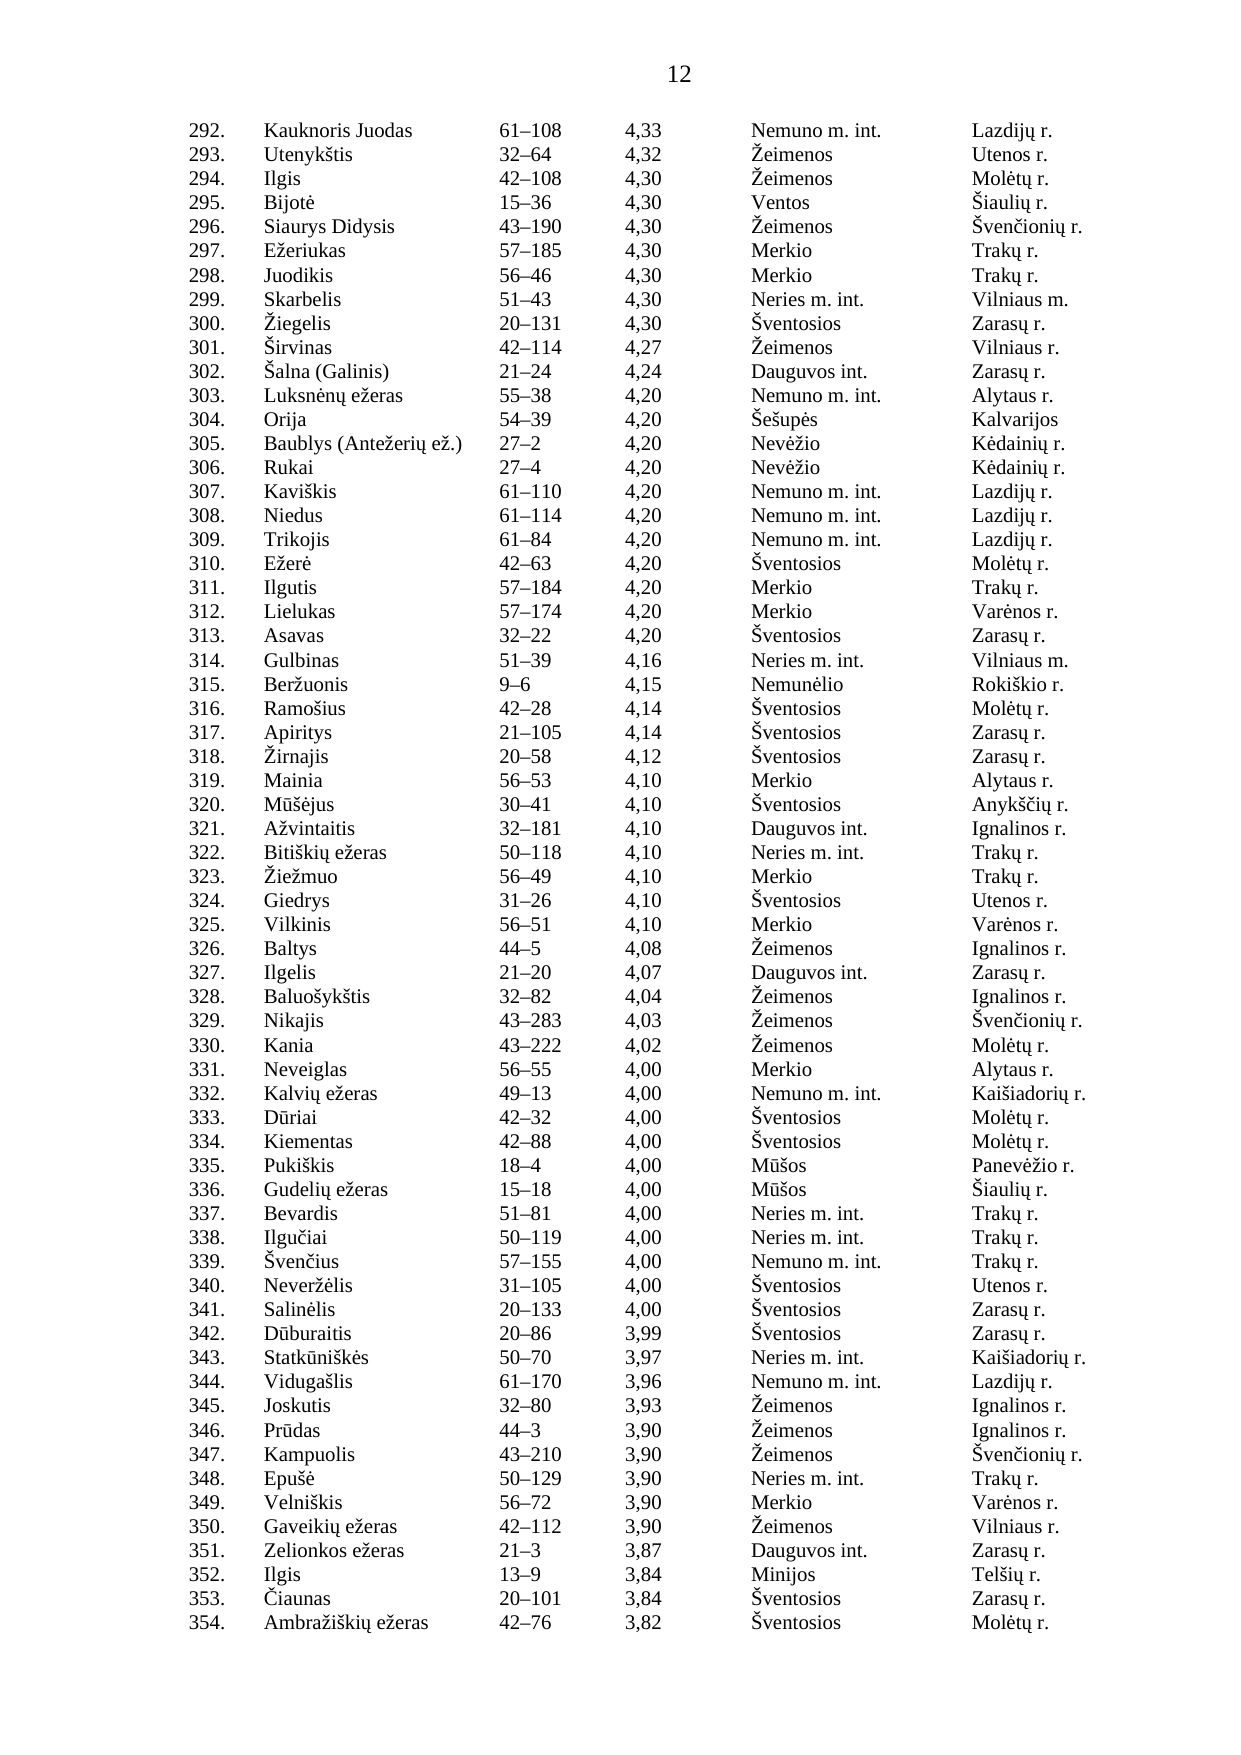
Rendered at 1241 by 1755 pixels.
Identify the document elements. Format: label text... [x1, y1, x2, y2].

table_cell 296. [177, 214, 252, 238]
table_cell Žeimenos [740, 335, 960, 359]
table_cell Utenos r. [960, 142, 1181, 166]
table_cell Merkio [740, 864, 960, 888]
table_cell 21–105 [488, 720, 614, 744]
table_cell Kaišiadorių r. [960, 1081, 1181, 1105]
table_cell Merkio [740, 239, 960, 262]
table_cell 4,20 [614, 455, 739, 479]
table_cell Nikajis [253, 1009, 488, 1032]
table_cell Nemuno m. int. [740, 1369, 960, 1393]
table_cell 32–82 [488, 984, 614, 1008]
table_cell 4,03 [614, 1009, 739, 1032]
table_cell Švenčius [253, 1249, 488, 1273]
table_cell 51–43 [488, 287, 614, 311]
table_cell 9–6 [488, 672, 614, 696]
table_cell Siaurys Didysis [253, 214, 488, 238]
table_cell 341. [177, 1297, 252, 1321]
table_cell 336. [177, 1177, 252, 1201]
table_cell Utenykštis [253, 142, 488, 166]
table_cell Zarasų r. [960, 744, 1181, 768]
table_cell 320. [177, 792, 252, 816]
table_cell 302. [177, 359, 252, 383]
table_cell Vilniaus r. [960, 335, 1181, 359]
table_cell 298. [177, 263, 252, 287]
table_cell Šventosios [740, 1321, 960, 1345]
table_cell Baltys [253, 936, 488, 960]
table_cell Dūburaitis [253, 1321, 488, 1345]
table_cell Ignalinos r. [960, 984, 1181, 1008]
table_cell Nemuno m. int. [740, 503, 960, 527]
table_cell 4,32 [614, 142, 739, 166]
table_cell 4,15 [614, 672, 739, 696]
table_cell 56–51 [488, 912, 614, 936]
table_cell Gulbinas [253, 648, 488, 672]
table_cell 317. [177, 720, 252, 744]
table_cell 42–112 [488, 1514, 614, 1538]
table_cell 316. [177, 696, 252, 720]
table_cell Mūšėjus [253, 792, 488, 816]
table_cell 4,00 [614, 1177, 739, 1201]
table_cell Neries m. int. [740, 1345, 960, 1369]
table_cell 323. [177, 864, 252, 888]
table_cell 306. [177, 455, 252, 479]
table_cell Žeimenos [740, 1418, 960, 1442]
table_cell Šiaulių r. [960, 1177, 1181, 1201]
table_cell Kėdainių r. [960, 431, 1181, 455]
table_cell Utenos r. [960, 888, 1181, 912]
table_cell 3,90 [614, 1442, 739, 1466]
table_cell 61–84 [488, 527, 614, 551]
table_cell 3,93 [614, 1394, 739, 1417]
table_cell Trikojis [253, 527, 488, 551]
table_cell Molėtų r. [960, 1129, 1181, 1153]
table_cell Žirnajis [253, 744, 488, 768]
table_cell Šventosios [740, 1297, 960, 1321]
table_cell Alytaus r. [960, 383, 1181, 407]
table_cell 4,30 [614, 214, 739, 238]
table_cell 4,00 [614, 1081, 739, 1105]
table_cell 50–119 [488, 1225, 614, 1249]
table_cell Nevėžio [740, 431, 960, 455]
table_cell Panevėžio r. [960, 1153, 1181, 1177]
table_cell Šventosios [740, 1105, 960, 1129]
table_cell 32–80 [488, 1394, 614, 1417]
table_cell Žeimenos [740, 214, 960, 238]
table_cell Vidugašlis [253, 1369, 488, 1393]
table_cell Šventosios [740, 311, 960, 335]
table_cell 32–181 [488, 816, 614, 840]
table_cell 57–174 [488, 599, 614, 623]
table_cell Vilkinis [253, 912, 488, 936]
table_cell 15–18 [488, 1177, 614, 1201]
table_cell 4,04 [614, 984, 739, 1008]
table_cell 328. [177, 984, 252, 1008]
table_cell 27–2 [488, 431, 614, 455]
table_cell Žeimenos [740, 1442, 960, 1466]
table_cell Trakų r. [960, 1249, 1181, 1273]
table_cell 4,08 [614, 936, 739, 960]
table_cell Ilgelis [253, 960, 488, 984]
table_cell 42–114 [488, 335, 614, 359]
table_cell Zarasų r. [960, 1538, 1181, 1562]
table_cell Kampuolis [253, 1442, 488, 1466]
table_cell Merkio [740, 912, 960, 936]
table_cell Gudelių ežeras [253, 1177, 488, 1201]
table_cell 3,99 [614, 1321, 739, 1345]
table_cell 4,30 [614, 311, 739, 335]
table_cell 21–3 [488, 1538, 614, 1562]
table_cell 347. [177, 1442, 252, 1466]
table_cell 4,00 [614, 1153, 739, 1177]
table_cell Šešupės [740, 407, 960, 431]
table_cell 4,12 [614, 744, 739, 768]
table_cell 20–86 [488, 1321, 614, 1345]
table_cell Rukai [253, 455, 488, 479]
table_cell Kaišiadorių r. [960, 1345, 1181, 1369]
table_cell Zarasų r. [960, 359, 1181, 383]
table_cell Nemuno m. int. [740, 1081, 960, 1105]
table_cell 4,00 [614, 1273, 739, 1297]
table_cell Nevėžio [740, 455, 960, 479]
table_cell Molėtų r. [960, 166, 1181, 190]
table_cell Neveiglas [253, 1057, 488, 1081]
table_cell Šventosios [740, 1586, 960, 1610]
table_cell 330. [177, 1033, 252, 1057]
table_cell Molėtų r. [960, 1105, 1181, 1129]
table_cell Ignalinos r. [960, 936, 1181, 960]
table_cell 4,20 [614, 407, 739, 431]
table_cell 43–190 [488, 214, 614, 238]
table_cell Lazdijų r. [960, 527, 1181, 551]
table_cell 4,16 [614, 648, 739, 672]
table_cell 56–53 [488, 768, 614, 792]
table_cell 338. [177, 1225, 252, 1249]
table_cell 4,14 [614, 696, 739, 720]
table_cell 15–36 [488, 190, 614, 214]
table_cell 4,20 [614, 624, 739, 647]
table_cell Mainia [253, 768, 488, 792]
table_cell 3,82 [614, 1610, 739, 1634]
table_cell 313. [177, 624, 252, 647]
table_cell Zarasų r. [960, 311, 1181, 335]
table_cell 56–55 [488, 1057, 614, 1081]
table_cell Asavas [253, 624, 488, 647]
table_cell Beržuonis [253, 672, 488, 696]
table_cell 314. [177, 648, 252, 672]
table_cell 4,10 [614, 888, 739, 912]
table_cell Zarasų r. [960, 960, 1181, 984]
table_cell Ignalinos r. [960, 1394, 1181, 1417]
table_cell Utenos r. [960, 1273, 1181, 1297]
table_cell 43–210 [488, 1442, 614, 1466]
table_cell Rokiškio r. [960, 672, 1181, 696]
table_cell 309. [177, 527, 252, 551]
table_cell Ramošius [253, 696, 488, 720]
table_cell Neries m. int. [740, 1225, 960, 1249]
table_cell Ignalinos r. [960, 1418, 1181, 1442]
table_cell Merkio [740, 1490, 960, 1514]
table_cell 329. [177, 1009, 252, 1032]
table_cell 304. [177, 407, 252, 431]
table_cell 20–133 [488, 1297, 614, 1321]
table_cell 56–46 [488, 263, 614, 287]
table_cell 335. [177, 1153, 252, 1177]
table_cell Apiritys [253, 720, 488, 744]
table_cell 4,33 [614, 118, 739, 142]
table_cell Šventosios [740, 1273, 960, 1297]
table_cell 31–105 [488, 1273, 614, 1297]
table_cell Šalna (Galinis) [253, 359, 488, 383]
table_cell Šventosios [740, 624, 960, 647]
table_cell Šventosios [740, 1610, 960, 1634]
table_cell 4,20 [614, 503, 739, 527]
table_cell Šventosios [740, 551, 960, 575]
table_cell Merkio [740, 768, 960, 792]
table_cell 42–63 [488, 551, 614, 575]
table_cell Nemuno m. int. [740, 1249, 960, 1273]
table_cell Ažvintaitis [253, 816, 488, 840]
table_cell Žiegelis [253, 311, 488, 335]
table_cell Velniškis [253, 1490, 488, 1514]
table_cell Gaveikių ežeras [253, 1514, 488, 1538]
table_cell Ilgutis [253, 575, 488, 599]
table_cell Čiaunas [253, 1586, 488, 1610]
table_cell 57–155 [488, 1249, 614, 1273]
table_cell Orija [253, 407, 488, 431]
table_cell Ventos [740, 190, 960, 214]
table_cell 294. [177, 166, 252, 190]
table_cell Nemuno m. int. [740, 527, 960, 551]
table_cell 332. [177, 1081, 252, 1105]
table_cell 3,90 [614, 1490, 739, 1514]
table_cell 44–3 [488, 1418, 614, 1442]
table_cell 315. [177, 672, 252, 696]
table_cell Širvinas [253, 335, 488, 359]
table_cell Nemunėlio [740, 672, 960, 696]
table_cell 321. [177, 816, 252, 840]
table_cell Kania [253, 1033, 488, 1057]
table_cell 20–131 [488, 311, 614, 335]
table_cell Lielukas [253, 599, 488, 623]
table_cell Mūšos [740, 1153, 960, 1177]
table_cell 18–4 [488, 1153, 614, 1177]
table_cell 4,30 [614, 263, 739, 287]
table_cell Šiaulių r. [960, 190, 1181, 214]
table_cell 345. [177, 1394, 252, 1417]
table_cell Žeimenos [740, 1514, 960, 1538]
table_cell Vilniaus m. [960, 287, 1181, 311]
table_cell Neries m. int. [740, 1466, 960, 1490]
table_cell 3,90 [614, 1514, 739, 1538]
table_cell Merkio [740, 599, 960, 623]
table_cell 56–72 [488, 1490, 614, 1514]
table_cell Bevardis [253, 1201, 488, 1225]
table_cell 308. [177, 503, 252, 527]
table_cell Bitiškių ežeras [253, 840, 488, 864]
table_cell 346. [177, 1418, 252, 1442]
table_cell Skarbelis [253, 287, 488, 311]
table_cell Trakų r. [960, 239, 1181, 262]
table_cell 310. [177, 551, 252, 575]
table_cell 21–24 [488, 359, 614, 383]
table_cell Zarasų r. [960, 1321, 1181, 1345]
table_cell Lazdijų r. [960, 479, 1181, 503]
table_cell Švenčionių r. [960, 214, 1181, 238]
table_cell 49–13 [488, 1081, 614, 1105]
table_cell 4,20 [614, 383, 739, 407]
table_cell Mūšos [740, 1177, 960, 1201]
table_cell 299. [177, 287, 252, 311]
table_cell Varėnos r. [960, 912, 1181, 936]
table_cell Dauguvos int. [740, 960, 960, 984]
table_cell Šventosios [740, 1129, 960, 1153]
table_cell 51–81 [488, 1201, 614, 1225]
table_cell Žeimenos [740, 984, 960, 1008]
table_cell 4,00 [614, 1297, 739, 1321]
table_cell Trakų r. [960, 864, 1181, 888]
table_cell 327. [177, 960, 252, 984]
table_cell 3,90 [614, 1418, 739, 1442]
table_cell 307. [177, 479, 252, 503]
table_cell Neries m. int. [740, 1201, 960, 1225]
table_cell 325. [177, 912, 252, 936]
table_cell Neries m. int. [740, 287, 960, 311]
table_cell Nemuno m. int. [740, 118, 960, 142]
table_cell 54–39 [488, 407, 614, 431]
table_cell Žeimenos [740, 166, 960, 190]
table_cell Šventosios [740, 720, 960, 744]
table_cell 42–108 [488, 166, 614, 190]
table_cell Šventosios [740, 744, 960, 768]
table_cell Ežerė [253, 551, 488, 575]
table_cell 300. [177, 311, 252, 335]
table_cell Trakų r. [960, 575, 1181, 599]
table_cell 312. [177, 599, 252, 623]
table_cell 27–4 [488, 455, 614, 479]
table_cell 4,30 [614, 287, 739, 311]
table_cell 326. [177, 936, 252, 960]
table_cell Merkio [740, 263, 960, 287]
table_cell Kalvarijos [960, 407, 1181, 431]
table_cell Anykščių r. [960, 792, 1181, 816]
table_cell 3,96 [614, 1369, 739, 1393]
table_cell 322. [177, 840, 252, 864]
table_cell 44–5 [488, 936, 614, 960]
table_cell Trakų r. [960, 1225, 1181, 1249]
table_cell 42–32 [488, 1105, 614, 1129]
table_cell Žeimenos [740, 936, 960, 960]
table_cell Merkio [740, 575, 960, 599]
table_cell 343. [177, 1345, 252, 1369]
table_cell 32–64 [488, 142, 614, 166]
table_cell Salinėlis [253, 1297, 488, 1321]
table_cell 4,27 [614, 335, 739, 359]
table_cell 4,30 [614, 190, 739, 214]
table_cell Juodikis [253, 263, 488, 287]
table_cell Vilniaus m. [960, 648, 1181, 672]
table_cell 43–283 [488, 1009, 614, 1032]
table_cell 4,00 [614, 1201, 739, 1225]
table_cell Zarasų r. [960, 624, 1181, 647]
table_cell 333. [177, 1105, 252, 1129]
table_cell 61–108 [488, 118, 614, 142]
table_cell 57–185 [488, 239, 614, 262]
table_cell Pukiškis [253, 1153, 488, 1177]
table_cell 292. [177, 118, 252, 142]
table_cell 3,97 [614, 1345, 739, 1369]
table_cell 4,02 [614, 1033, 739, 1057]
table_cell Alytaus r. [960, 1057, 1181, 1081]
table_cell 4,00 [614, 1057, 739, 1081]
table_cell Trakų r. [960, 840, 1181, 864]
table_cell 4,07 [614, 960, 739, 984]
table_cell 4,00 [614, 1249, 739, 1273]
table_cell Žiežmuo [253, 864, 488, 888]
table_cell Ilgis [253, 1562, 488, 1586]
table_cell Prūdas [253, 1418, 488, 1442]
table_cell 57–184 [488, 575, 614, 599]
table_cell Baublys (Antežerių ež.) [253, 431, 488, 455]
table_cell Kėdainių r. [960, 455, 1181, 479]
table_cell Varėnos r. [960, 599, 1181, 623]
table_cell 311. [177, 575, 252, 599]
table_cell 3,90 [614, 1466, 739, 1490]
table_cell Dauguvos int. [740, 359, 960, 383]
table_cell 42–76 [488, 1610, 614, 1634]
table_cell 342. [177, 1321, 252, 1345]
table_cell 4,00 [614, 1105, 739, 1129]
table_cell Joskutis [253, 1394, 488, 1417]
table_cell 43–222 [488, 1033, 614, 1057]
table_cell 4,20 [614, 575, 739, 599]
table_cell Molėtų r. [960, 551, 1181, 575]
table_cell Zarasų r. [960, 1586, 1181, 1610]
table_cell 4,24 [614, 359, 739, 383]
table_cell 42–88 [488, 1129, 614, 1153]
table_cell 61–170 [488, 1369, 614, 1393]
table_cell 4,10 [614, 912, 739, 936]
table_cell 4,20 [614, 551, 739, 575]
table_cell Telšių r. [960, 1562, 1181, 1586]
table_cell 353. [177, 1586, 252, 1610]
table_cell 55–38 [488, 383, 614, 407]
table_cell 305. [177, 431, 252, 455]
table_cell Ežeriukas [253, 239, 488, 262]
table_cell 4,10 [614, 840, 739, 864]
table_cell Ignalinos r. [960, 816, 1181, 840]
table_cell 42–28 [488, 696, 614, 720]
table_cell 20–101 [488, 1586, 614, 1610]
table_cell Šventosios [740, 696, 960, 720]
table_cell Baluošykštis [253, 984, 488, 1008]
table_cell Lazdijų r. [960, 1369, 1181, 1393]
table_cell 32–22 [488, 624, 614, 647]
table_cell Minijos [740, 1562, 960, 1586]
table_cell Molėtų r. [960, 1610, 1181, 1634]
table_cell Kaviškis [253, 479, 488, 503]
table_cell 4,30 [614, 166, 739, 190]
table_cell Trakų r. [960, 1466, 1181, 1490]
table_cell Zarasų r. [960, 720, 1181, 744]
table_cell 350. [177, 1514, 252, 1538]
table_cell Kalvių ežeras [253, 1081, 488, 1105]
table_cell 4,20 [614, 599, 739, 623]
table_cell Ambražiškių ežeras [253, 1610, 488, 1634]
table_cell Lazdijų r. [960, 503, 1181, 527]
table_cell 20–58 [488, 744, 614, 768]
table_cell Niedus [253, 503, 488, 527]
table_cell Neveržėlis [253, 1273, 488, 1297]
table_cell Šventosios [740, 792, 960, 816]
table_cell 4,00 [614, 1129, 739, 1153]
table_cell 50–129 [488, 1466, 614, 1490]
table_cell 4,20 [614, 527, 739, 551]
table_cell 4,14 [614, 720, 739, 744]
table_cell 349. [177, 1490, 252, 1514]
table_cell Žeimenos [740, 142, 960, 166]
table_cell 331. [177, 1057, 252, 1081]
table_cell Dauguvos int. [740, 1538, 960, 1562]
table_cell Statkūniškės [253, 1345, 488, 1369]
table_cell 4,10 [614, 864, 739, 888]
table_cell 334. [177, 1129, 252, 1153]
table_cell 337. [177, 1201, 252, 1225]
table_cell Neries m. int. [740, 648, 960, 672]
table_cell 348. [177, 1466, 252, 1490]
table_cell 4,10 [614, 816, 739, 840]
table_cell 3,84 [614, 1562, 739, 1586]
table_cell Alytaus r. [960, 768, 1181, 792]
table_cell Bijotė [253, 190, 488, 214]
table_cell 51–39 [488, 648, 614, 672]
table_cell 4,30 [614, 239, 739, 262]
table_cell 4,20 [614, 479, 739, 503]
table_cell Trakų r. [960, 1201, 1181, 1225]
table_cell 303. [177, 383, 252, 407]
table_cell 297. [177, 239, 252, 262]
table_cell 61–110 [488, 479, 614, 503]
table_cell 21–20 [488, 960, 614, 984]
table_cell Kiementas [253, 1129, 488, 1153]
table_cell Varėnos r. [960, 1490, 1181, 1514]
table_cell 340. [177, 1273, 252, 1297]
table_cell Kauknoris Juodas [253, 118, 488, 142]
table_cell Trakų r. [960, 263, 1181, 287]
table_cell 301. [177, 335, 252, 359]
table_cell Žeimenos [740, 1033, 960, 1057]
table_cell 13–9 [488, 1562, 614, 1586]
table_cell 351. [177, 1538, 252, 1562]
table_cell Giedrys [253, 888, 488, 912]
table_cell Švenčionių r. [960, 1009, 1181, 1032]
table_cell 61–114 [488, 503, 614, 527]
table_cell Luksnėnų ežeras [253, 383, 488, 407]
table_cell 339. [177, 1249, 252, 1273]
table_cell 56–49 [488, 864, 614, 888]
table_cell Žeimenos [740, 1009, 960, 1032]
table_cell Vilniaus r. [960, 1514, 1181, 1538]
table_cell 293. [177, 142, 252, 166]
table_cell Molėtų r. [960, 696, 1181, 720]
table_cell 4,20 [614, 431, 739, 455]
table_cell Žeimenos [740, 1394, 960, 1417]
table_cell 324. [177, 888, 252, 912]
table_cell 30–41 [488, 792, 614, 816]
table_cell 3,84 [614, 1586, 739, 1610]
table_cell Dūriai [253, 1105, 488, 1129]
table_cell Ilgis [253, 166, 488, 190]
table_cell Zarasų r. [960, 1297, 1181, 1321]
table_cell Molėtų r. [960, 1033, 1181, 1057]
table_cell Zelionkos ežeras [253, 1538, 488, 1562]
table_cell 50–118 [488, 840, 614, 864]
table_cell 344. [177, 1369, 252, 1393]
table_cell 4,10 [614, 792, 739, 816]
table_cell 354. [177, 1610, 252, 1634]
table_cell 4,10 [614, 768, 739, 792]
table_cell 3,87 [614, 1538, 739, 1562]
table_cell Lazdijų r. [960, 118, 1181, 142]
table_cell 50–70 [488, 1345, 614, 1369]
table_cell Epušė [253, 1466, 488, 1490]
table_cell 352. [177, 1562, 252, 1586]
table_cell 295. [177, 190, 252, 214]
table_cell Šventosios [740, 888, 960, 912]
table_cell Nemuno m. int. [740, 383, 960, 407]
table_cell 319. [177, 768, 252, 792]
table_cell Ilgučiai [253, 1225, 488, 1249]
table_cell Dauguvos int. [740, 816, 960, 840]
table_cell Neries m. int. [740, 840, 960, 864]
table_cell 318. [177, 744, 252, 768]
table_cell Nemuno m. int. [740, 479, 960, 503]
table_cell 4,00 [614, 1225, 739, 1249]
table_cell 31–26 [488, 888, 614, 912]
table_cell Švenčionių r. [960, 1442, 1181, 1466]
table_cell Merkio [740, 1057, 960, 1081]
